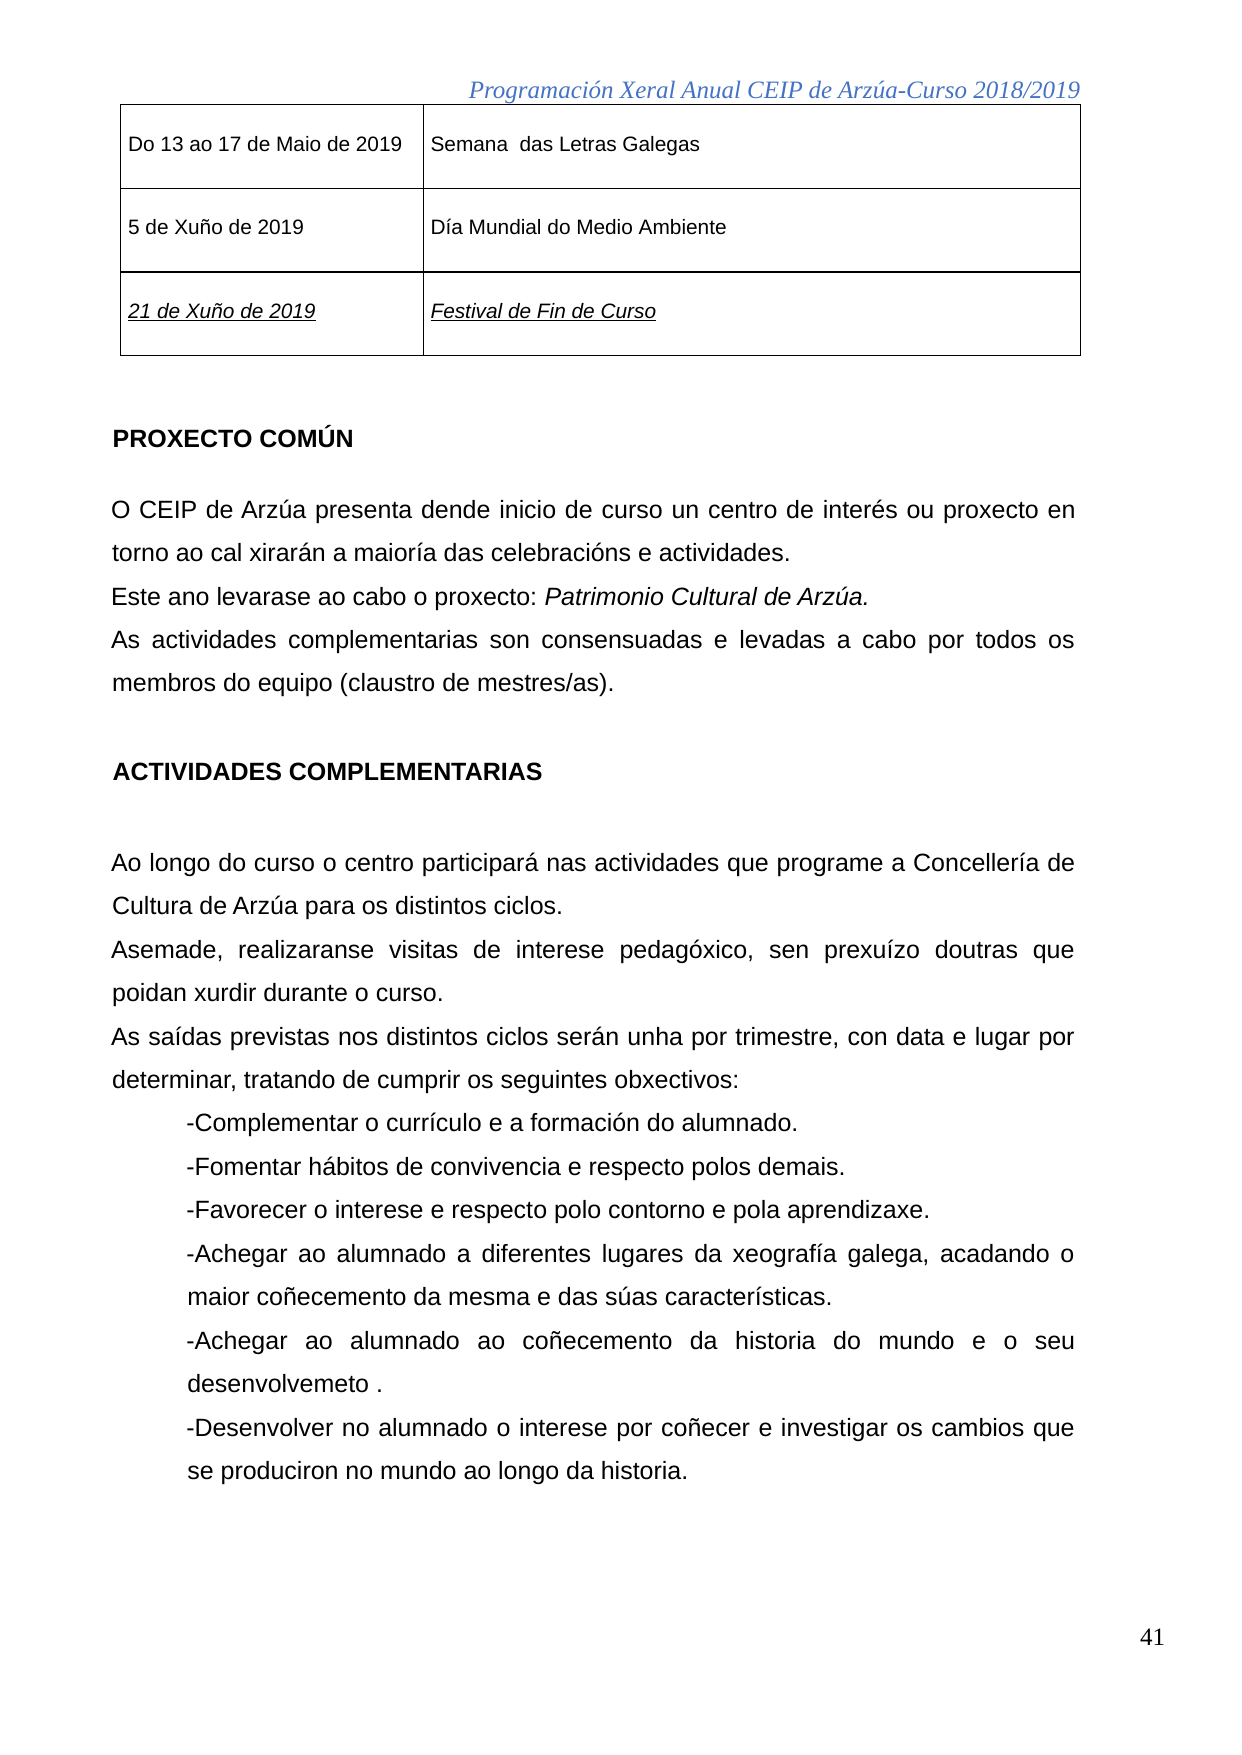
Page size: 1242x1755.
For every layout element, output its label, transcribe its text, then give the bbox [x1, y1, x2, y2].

text -Achegar ao alumnado ao coñecemento da historia do mundo e o seu desenvolvemeto . [186, 1326, 1076, 1398]
table_cell Día Mundial do Medio Ambiente [424, 189, 1080, 271]
text -Complementar o currículo e a formación do alumnado. [186, 1108, 1076, 1137]
text -Favorecer o interese e respecto polo contorno e pola aprendizaxe. [186, 1196, 1076, 1224]
text As saídas previstas nos distintos ciclos serán unha por trimestre, con data e lugar por determinar, tratando de cumprir os seguintes obxectivos: [111, 1021, 1076, 1093]
table_cell Do 13 ao 17 de Maio de 2019 [121, 105, 423, 187]
text Este ano levarase ao cabo o proxecto: Patrimonio Cultural de Arzúa. [111, 582, 1076, 610]
text Asemade, realizaranse visitas de interese pedagóxico, sen prexuízo doutras que poidan xurdir durante o curso. [111, 935, 1076, 1007]
text -Desenvolver no alumnado o interese por coñecer e investigar os cambios que se produciron no mundo ao longo da historia. [186, 1413, 1076, 1484]
subtitle ACTIVIDADES COMPLEMENTARIAS [112, 757, 1164, 786]
table_cell 21 de Xuño de 2019 [121, 273, 423, 355]
text O CEIP de Arzúa presenta dende inicio de curso un centro de interés ou proxecto en torno ao cal xirarán a maioría das celebracións e actividades. [111, 495, 1076, 567]
subtitle PROXECTO COMÚN [112, 424, 1164, 453]
table_cell Semana das Letras Galegas [424, 105, 1080, 187]
table_cell Festival de Fin de Curso [424, 273, 1080, 355]
text Ao longo do curso o centro participará nas actividades que programe a Concellería de Cultura de Arzúa para os distintos ciclos. [111, 848, 1076, 920]
text As actividades complementarias son consensuadas e levadas a cabo por todos os membros do equipo (claustro de mestres/as). [111, 625, 1076, 697]
table_cell 5 de Xuño de 2019 [121, 189, 423, 271]
text -Fomentar hábitos de convivencia e respecto polos demais. [186, 1152, 1076, 1181]
text -Achegar ao alumnado a diferentes lugares da xeografía galega, acadando o maior coñecemento da mesma e das súas características. [186, 1239, 1076, 1311]
